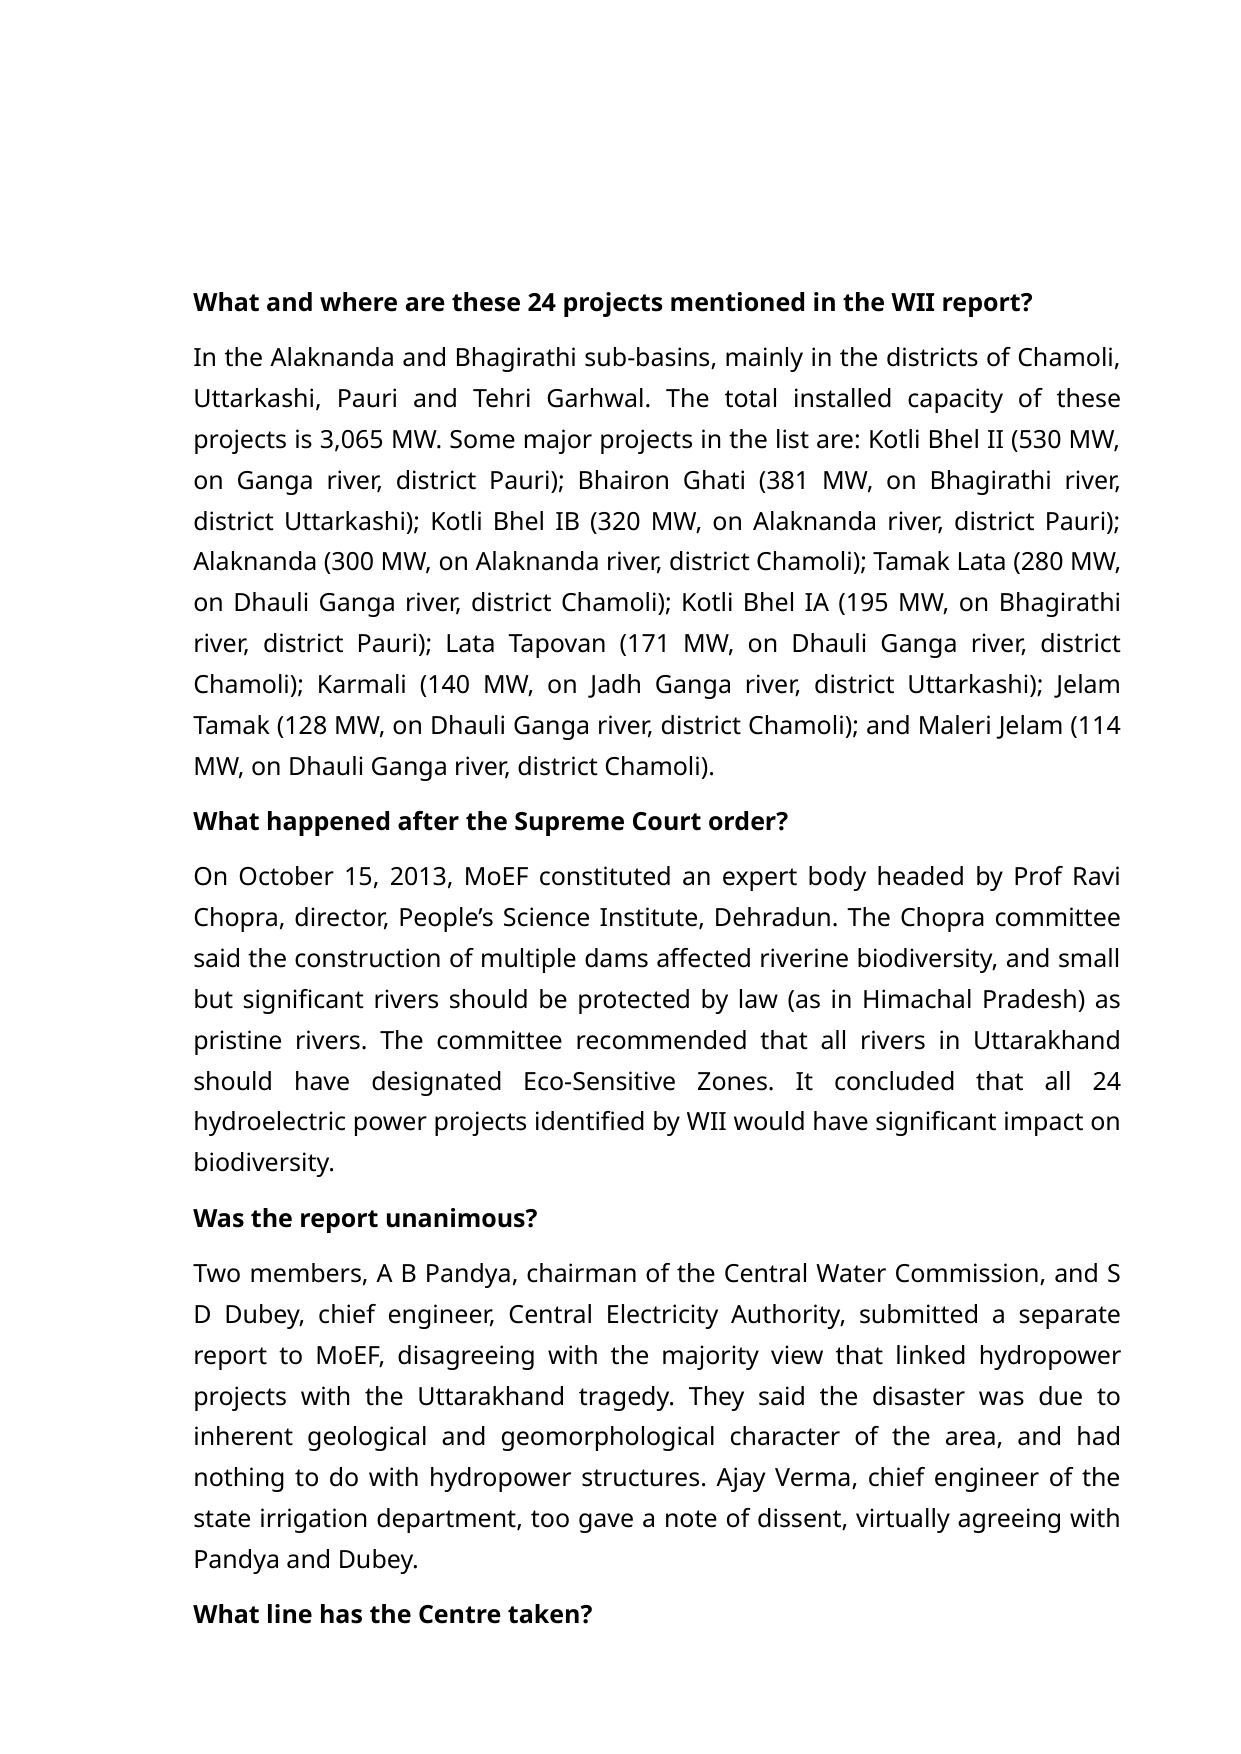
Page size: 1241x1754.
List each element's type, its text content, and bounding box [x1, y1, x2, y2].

list On October 15, 2013, MoEF constituted an expert body headed by Prof Ravi Chopra, director, People’s Science Institute, Dehradun. The Chopra committee said the construction of multiple dams affected riverine biodiversity, and small but significant rivers should be protected by law (as in Himachal Pradesh) as pristine rivers. The committee recommended that all rivers in Uttarakhand should have designated Eco-Sensitive Zones. It concluded that all 24 hydroelectric power projects identified by WII would have significant impact on biodiversity. [156, 859, 1122, 1179]
list What line has the Centre taken? [156, 1597, 1122, 1631]
list What happened after the Supreme Court order? [156, 803, 1122, 838]
list In the Alaknanda and Bhagirathi sub-basins, mainly in the districts of Chamoli, Uttarkashi, Pauri and Tehri Garhwal. The total installed capacity of these projects is 3,065 MW. Some major projects in the list are: Kotli Bhel II (530 MW, on Ganga river, district Pauri); Bhairon Ghati (381 MW, on Bhagirathi river, district Uttarkashi); Kotli Bhel IB (320 MW, on Alaknanda river, district Pauri); Alaknanda (300 MW, on Alaknanda river, district Chamoli); Tamak Lata (280 MW, on Dhauli Ganga river, district Chamoli); Kotli Bhel IA (195 MW, on Bhagirathi river, district Pauri); Lata Tapovan (171 MW, on Dhauli Ganga river, district Chamoli); Karmali (140 MW, on Jadh Ganga river, district Uttarkashi); Jelam Tamak (128 MW, on Dhauli Ganga river, district Chamoli); and Maleri Jelam (114 MW, on Dhauli Ganga river, district Chamoli). [156, 340, 1122, 782]
list What and where are these 24 projects mentioned in the WII report? [156, 284, 1122, 318]
list Two members, A B Pandya, chairman of the Central Water Commission, and S D Dubey, chief engineer, Central Electricity Authority, submitted a separate report to MoEF, disagreeing with the majority view that linked hydropower projects with the Uttarakhand tragedy. They said the disaster was due to inherent geological and geomorphological character of the area, and had nothing to do with hydropower structures. Ajay Verma, chief engineer of the state irrigation department, too gave a note of dissent, virtually agreeing with Pandya and Dubey. [156, 1256, 1122, 1576]
list Was the report unanimous? [156, 1200, 1122, 1234]
